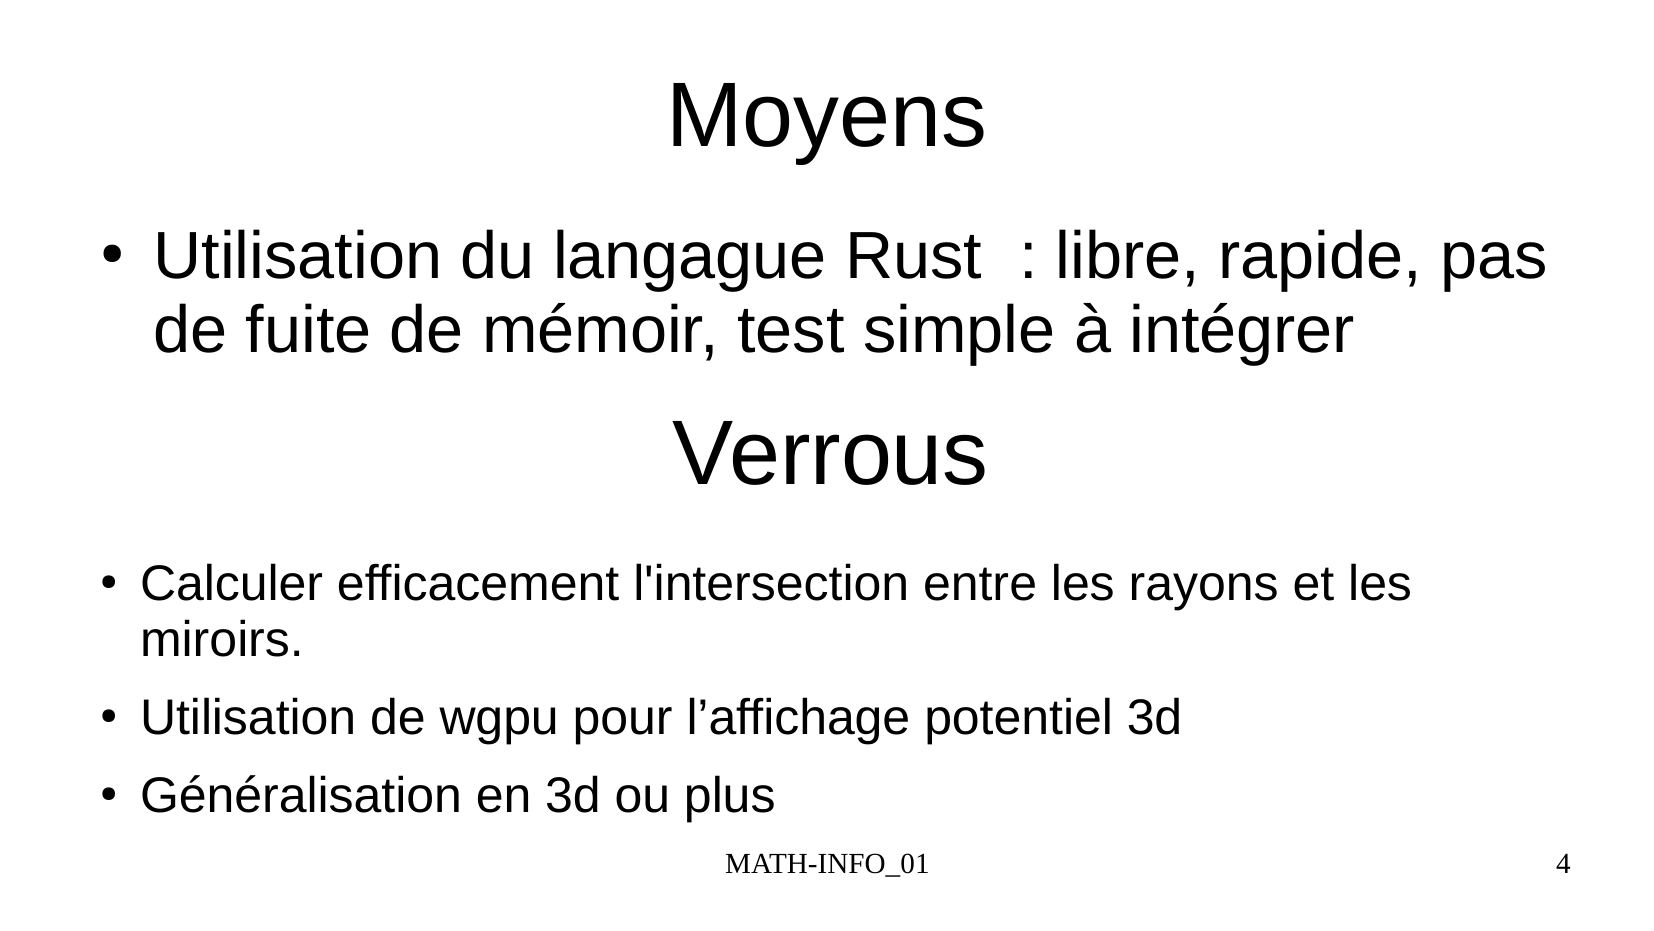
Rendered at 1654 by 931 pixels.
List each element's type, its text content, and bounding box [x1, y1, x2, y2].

list Utilisation du langague Rust : libre, rapide, pas de fuite de mémoir, test simple à intégrer [82, 217, 1571, 376]
title Moyens [82, 37, 1571, 193]
list Calculer efficacement l'intersection entre les rayons et les miroirs. Utilisation de wgpu pour l’affichage potentiel 3d Généralisation en 3d ou plus [86, 555, 1576, 826]
title Verrous [86, 375, 1576, 531]
